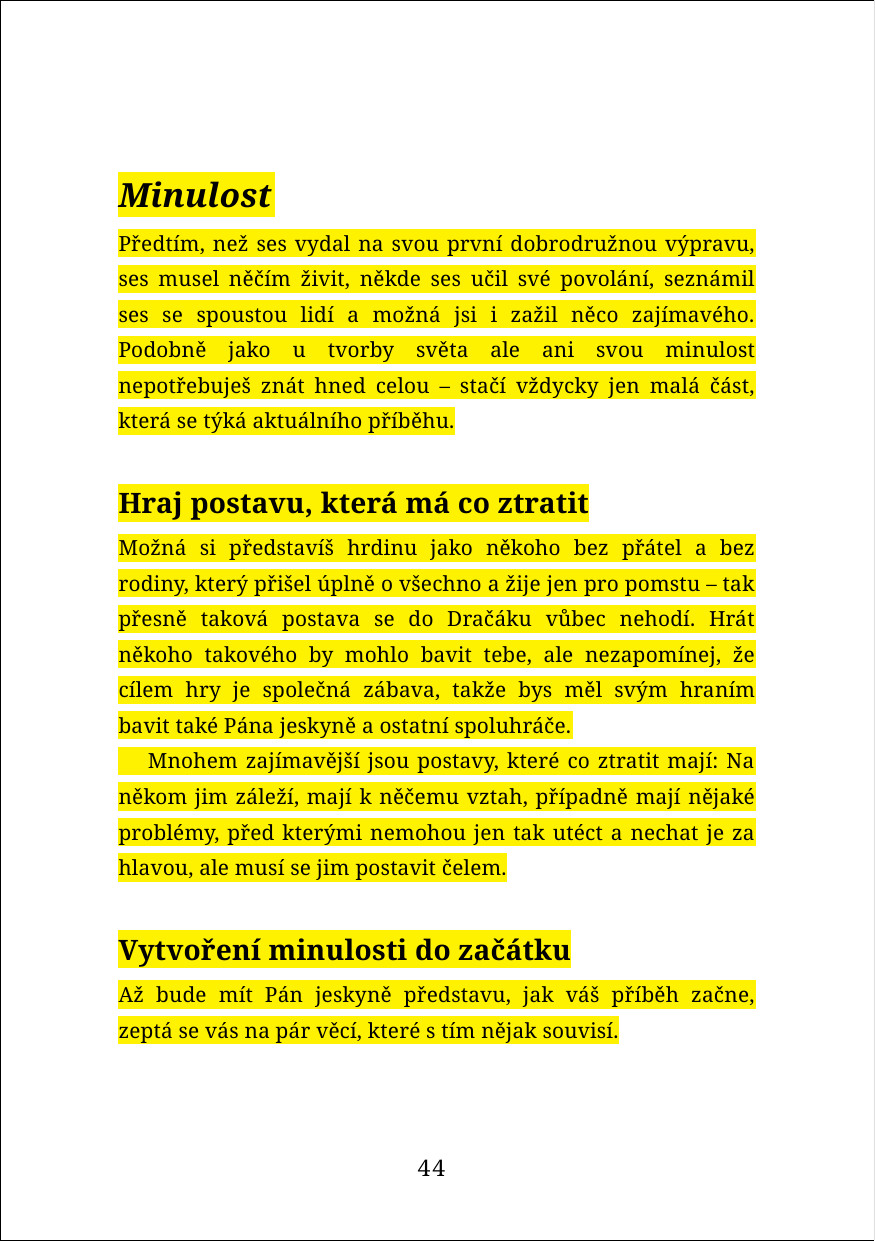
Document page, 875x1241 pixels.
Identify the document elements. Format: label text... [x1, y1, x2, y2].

text Možná si představíš hrdinu jako někoho bez přátel a bez rodiny, který přišel úplně o všechno a žije jen pro pomstu – tak přesně taková postava se do Dračáku vůbec nehodí. Hrát někoho takového by mohlo bavit tebe, ale nezapomínej, že cílem hry je společná zábava, takže bys měl svým hraním bavit také Pána jeskyně a ostatní spoluhráče. Mnohem zajímavější jsou postavy, které co ztratit mají: Na někom jim záleží, mají k něčemu vztah, případně mají nějaké problémy, před kterými nemohou jen tak utéct a nechat je za hlavou, ale musí se jim postavit čelem. [118, 533, 756, 882]
subtitle Minulost [118, 172, 756, 217]
text Předtím, než ses vydal na svou první dobrodružnou výpravu, ses musel něčím živit, někde ses učil své povolání, seznámil ses se spoustou lidí a možná jsi i zažil něco zajímavého. Podobně jako u tvorby světa ale ani svou minulost nepotřebuješ znát hned celou – stačí vždycky jen malá část, která se týká aktuálního příběhu. [118, 229, 756, 435]
subtitle Vytvoření minulosti do začátku [118, 930, 756, 968]
text Až bude mít Pán jeskyně představu, jak váš příběh začne, zeptá se vás na pár věcí, které s tím nějak souvisí. [118, 980, 756, 1044]
subtitle Hraj postavu, která má co ztratit [118, 483, 756, 522]
